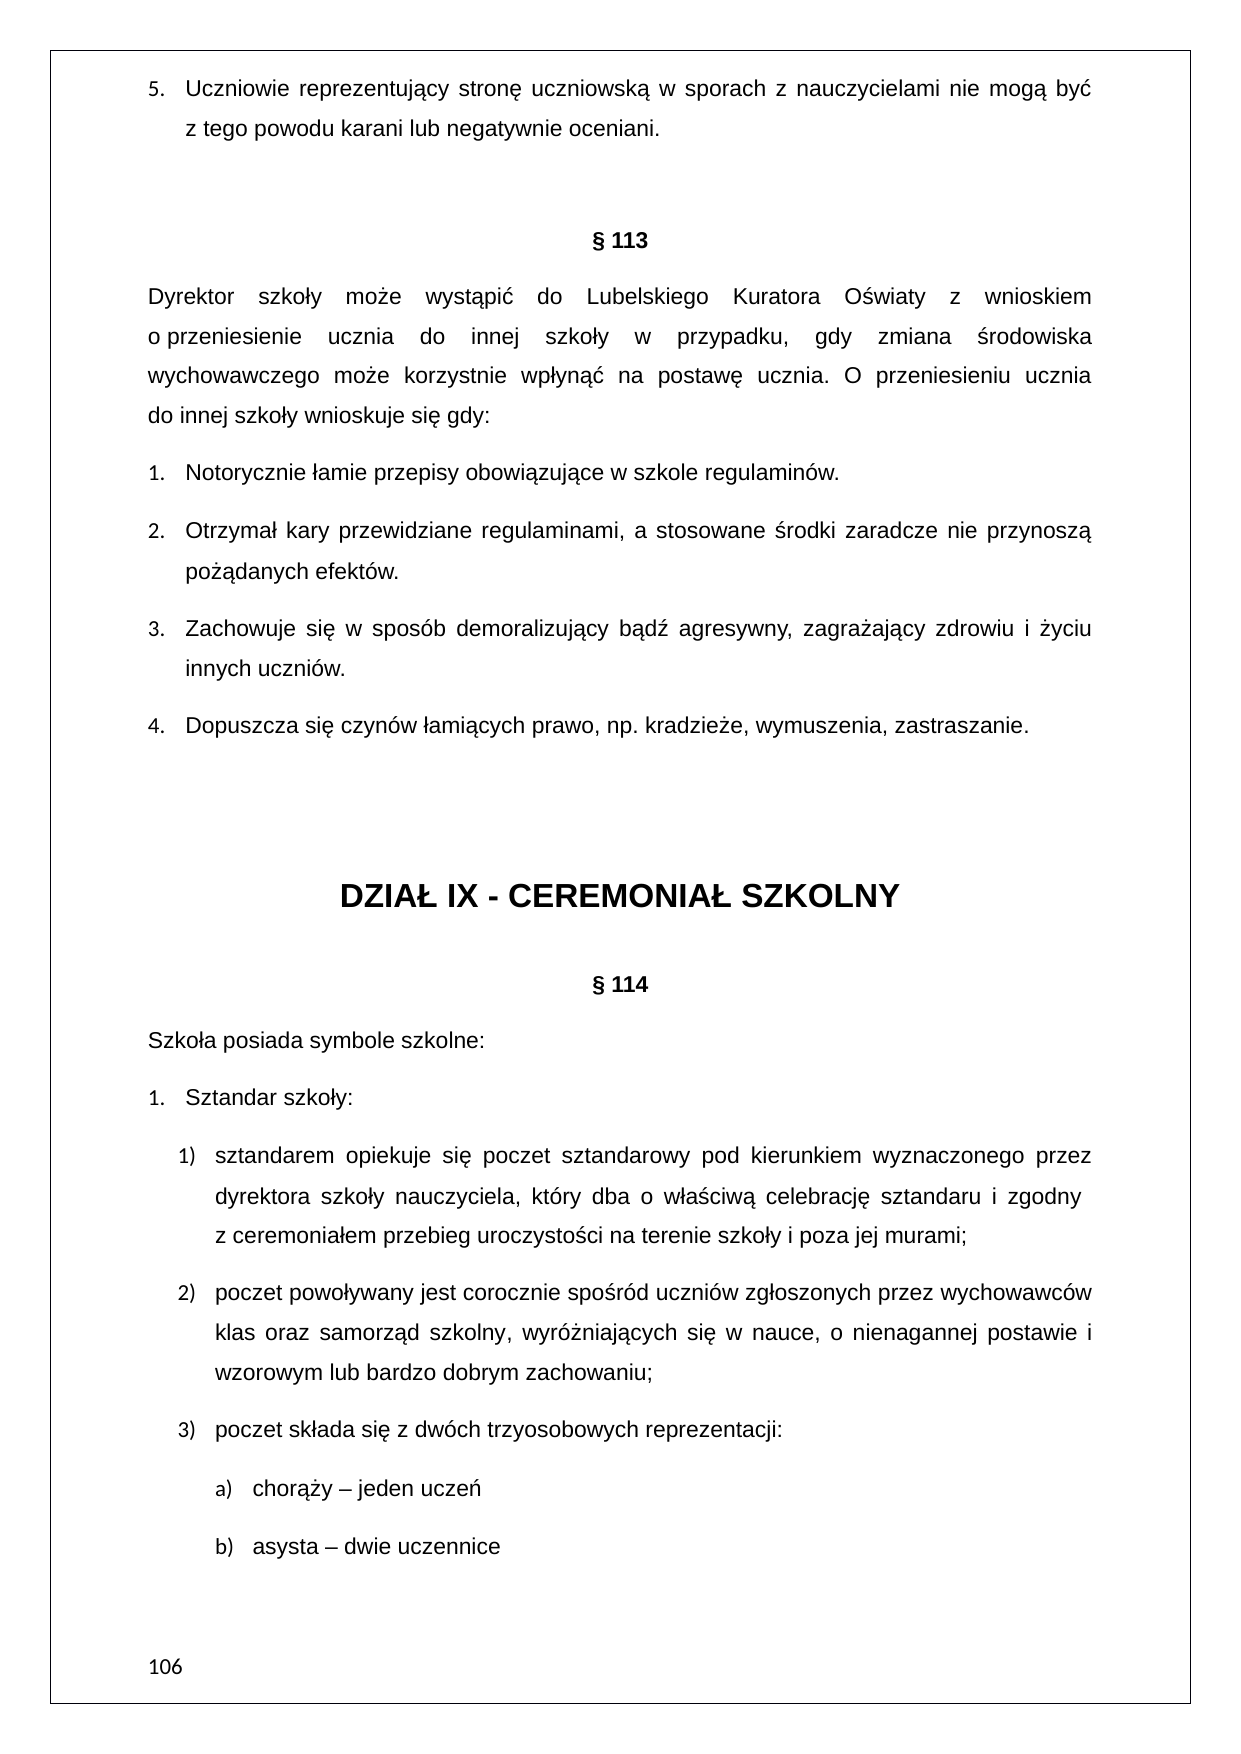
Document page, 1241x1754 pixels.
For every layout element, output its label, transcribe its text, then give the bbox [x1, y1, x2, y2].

list Otrzymał kary przewidziane regulaminami, a stosowane środki zaradcze nie przynoszą pożądanych efektów. [148, 517, 1092, 584]
text Dyrektor szkoły może wystąpić do Lubelskiego Kuratora Oświaty z wnioskiem o przeniesienie ucznia do innej szkoły w przypadku, gdy zmiana środowiska wychowawczego może korzystnie wpłynąć na postawę ucznia. O przeniesieniu ucznia do innej szkoły wnioskuje się gdy: [148, 283, 1092, 428]
text Szkoła posiada symbole szkolne: [148, 1027, 1092, 1053]
text § 113 [148, 227, 1092, 253]
list Sztandar szkoły: [148, 1083, 1092, 1111]
list poczet powoływany jest corocznie spośród uczniów zgłoszonych przez wychowawców klas oraz samorząd szkolny, wyróżniających się w nauce, o nienagannej postawie i wzorowym lub bardzo dobrym zachowaniu; [177, 1278, 1092, 1385]
list Dopuszcza się czynów łamiących prawo, np. kradzieże, wymuszenia, zastraszanie. [148, 711, 1092, 739]
list asysta – dwie uczennice [215, 1532, 1092, 1560]
list Uczniowie reprezentujący stronę uczniowską w sporach z nauczycielami nie mogą być z tego powodu karani lub negatywnie oceniani. [148, 74, 1092, 141]
list chorąży – jeden uczeń [215, 1474, 1092, 1502]
list Notorycznie łamie przepisy obowiązujące w szkole regulaminów. [148, 458, 1092, 486]
subtitle DZIAŁ IX - CEREMONIAŁ SZKOLNY [148, 876, 1092, 914]
list sztandarem opiekuje się poczet sztandarowy pod kierunkiem wyznaczonego przez dyrektora szkoły nauczyciela, który dba o właściwą celebrację sztandaru i zgodny z ceremoniałem przebieg uroczystości na terenie szkoły i poza jej murami; [177, 1141, 1092, 1248]
text § 114 [148, 971, 1092, 997]
list Zachowuje się w sposób demoralizujący bądź agresywny, zagrażający zdrowiu i życiu innych uczniów. [148, 614, 1092, 681]
list poczet składa się z dwóch trzyosobowych reprezentacji: [177, 1415, 1092, 1443]
